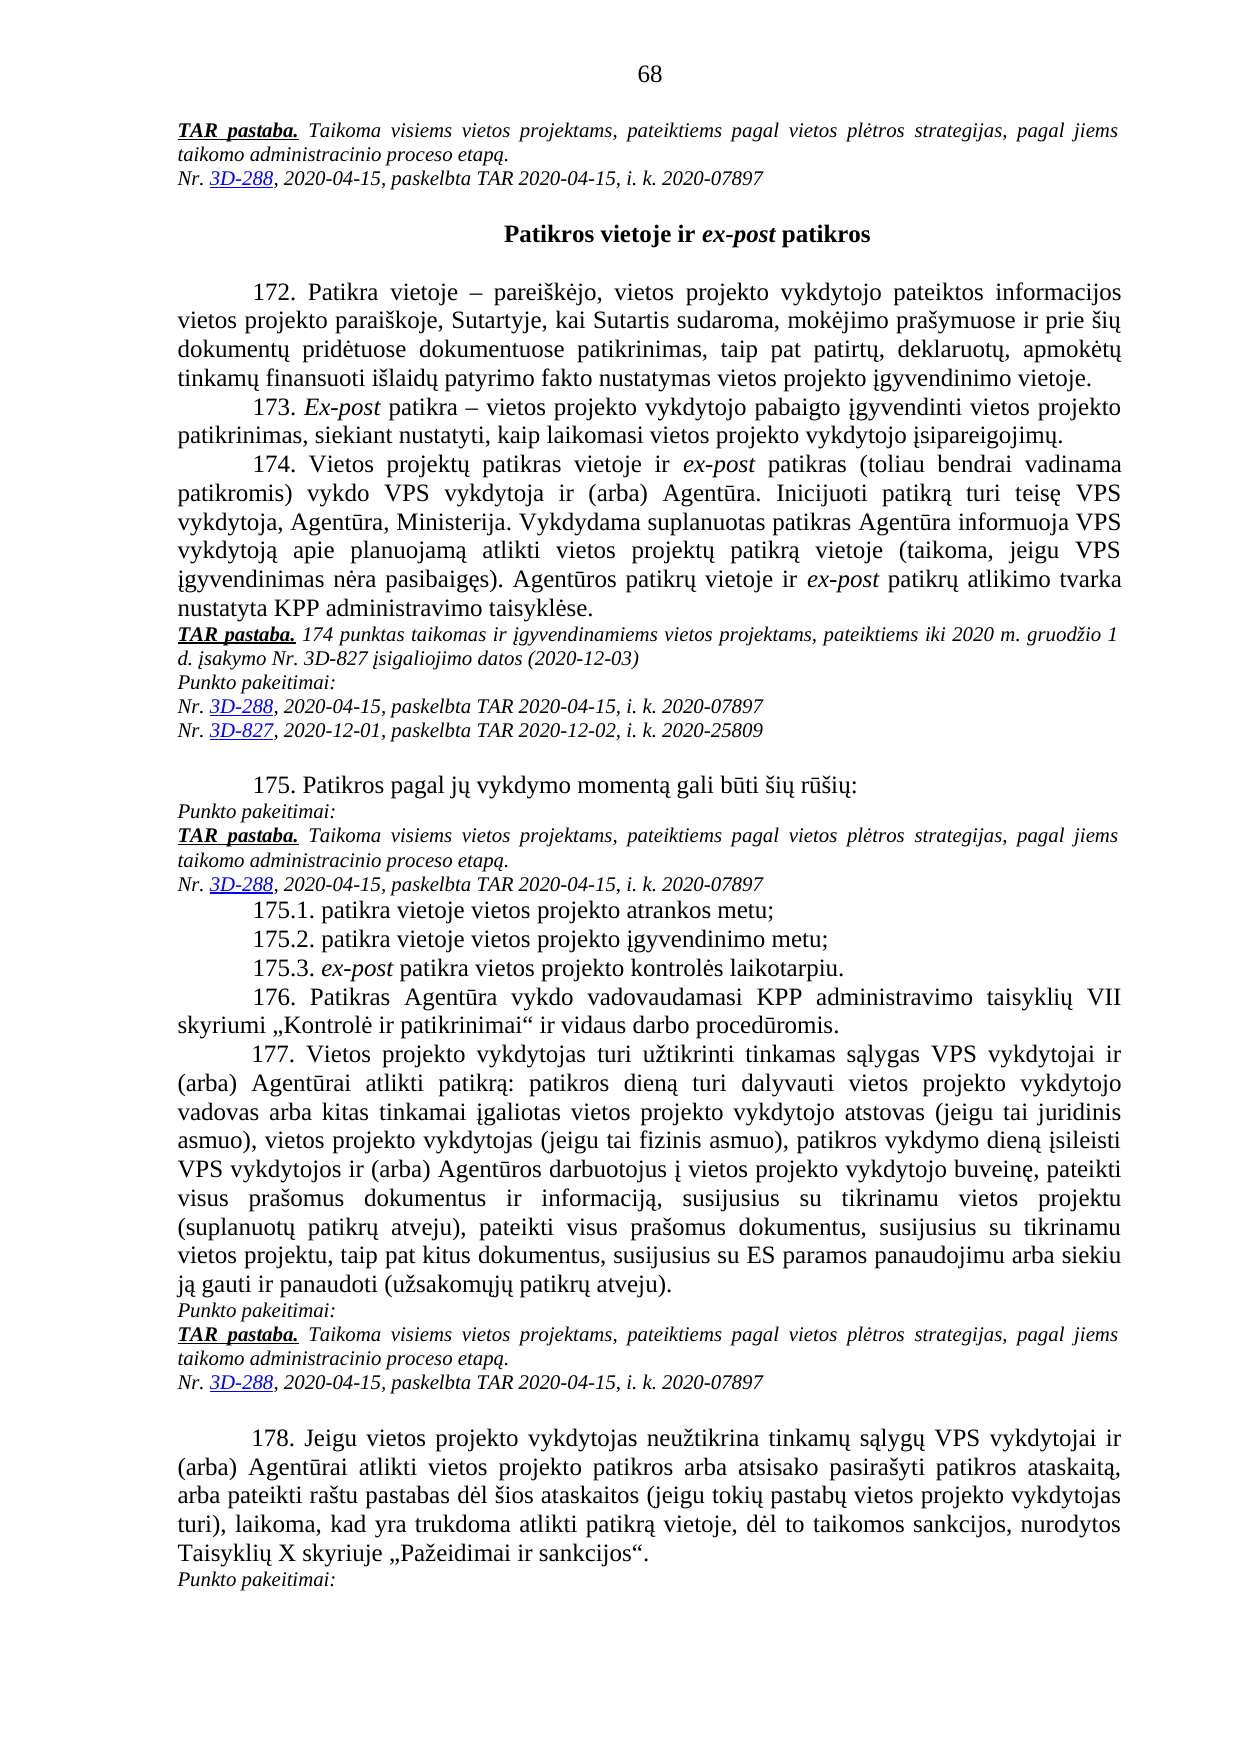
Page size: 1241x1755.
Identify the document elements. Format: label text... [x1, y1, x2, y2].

text 172. Patikra vietoje – pareiškėjo, vietos projekto vykdytojo pateiktos informacijos vietos projekto paraiškoje, Sutartyje, kai Sutartis sudaroma, mokėjimo prašymuose ir prie šių dokumentų pridėtuose dokumentuose patikrinimas, taip pat patirtų, deklaruotų, apmokėtų tinkamų finansuoti išlaidų patyrimo fakto nustatymas vietos projekto įgyvendinimo vietoje. [177, 277, 1122, 392]
text Punkto pakeitimai: [177, 670, 1122, 694]
text Nr. 3D-288, 2020-04-15, paskelbta TAR 2020-04-15, i. k. 2020-07897 [177, 694, 1122, 718]
text 174. Vietos projektų patikras vietoje ir ex-post patikras (toliau bendrai vadinama patikromis) vykdo VPS vykdytoja ir (arba) Agentūra. Inicijuoti patikrą turi teisę VPS vykdytoja, Agentūra, Ministerija. Vykdydama suplanuotas patikras Agentūra informuoja VPS vykdytoją apie planuojamą atlikti vietos projektų patikrą vietoje (taikoma, jeigu VPS įgyvendinimas nėra pasibaigęs). Agentūros patikrų vietoje ir ex-post patikrų atlikimo tvarka nustatyta KPP administravimo taisyklėse. [177, 449, 1122, 622]
text TAR pastaba. 174 punktas taikomas ir įgyvendinamiems vietos projektams, pateiktiems iki 2020 m. gruodžio 1 d. įsakymo Nr. 3D-827 įsigaliojimo datos (2020-12-03) [177, 622, 1122, 670]
text 178. Jeigu vietos projekto vykdytojas neužtikrina tinkamų sąlygų VPS vykdytojai ir (arba) Agentūrai atlikti vietos projekto patikros arba atsisako pasirašyti patikros ataskaitą, arba pateikti raštu pastabas dėl šios ataskaitos (jeigu tokių pastabų vietos projekto vykdytojas turi), laikoma, kad yra trukdoma atlikti patikrą vietoje, dėl to taikomos sankcijos, nurodytos Taisyklių X skyriuje „Pažeidimai ir sankcijos“. [177, 1423, 1122, 1567]
text TAR pastaba. Taikoma visiems vietos projektams, pateiktiems pagal vietos plėtros strategijas, pagal jiems taikomo administracinio proceso etapą. [177, 1322, 1122, 1370]
text Punkto pakeitimai: [177, 1567, 1122, 1591]
text TAR pastaba. Taikoma visiems vietos projektams, pateiktiems pagal vietos plėtros strategijas, pagal jiems taikomo administracinio proceso etapą. [177, 118, 1122, 166]
text TAR pastaba. Taikoma visiems vietos projektams, pateiktiems pagal vietos plėtros strategijas, pagal jiems taikomo administracinio proceso etapą. [177, 823, 1122, 872]
text 177. Vietos projekto vykdytojas turi užtikrinti tinkamas sąlygas VPS vykdytojai ir (arba) Agentūrai atlikti patikrą: patikros dieną turi dalyvauti vietos projekto vykdytojo vadovas arba kitas tinkamai įgaliotas vietos projekto vykdytojo atstovas (jeigu tai juridinis asmuo), vietos projekto vykdytojas (jeigu tai fizinis asmuo), patikros vykdymo dieną įsileisti VPS vykdytojos ir (arba) Agentūros darbuotojus į vietos projekto vykdytojo buveinę, pateikti visus prašomus dokumentus ir informaciją, susijusius su tikrinamu vietos projektu (suplanuotų patikrų atveju), pateikti visus prašomus dokumentus, susijusius su tikrinamu vietos projektu, taip pat kitus dokumentus, susijusius su ES paramos panaudojimu arba siekiu ją gauti ir panaudoti (užsakomųjų patikrų atveju). [177, 1039, 1122, 1298]
text Nr. 3D-288, 2020-04-15, paskelbta TAR 2020-04-15, i. k. 2020-07897 [177, 872, 1122, 896]
text Punkto pakeitimai: [177, 799, 1122, 823]
text 176. Patikras Agentūra vykdo vadovaudamasi KPP administravimo taisyklių VII skyriumi „Kontrolė ir patikrinimai“ ir vidaus darbo procedūromis. [177, 982, 1122, 1039]
text 173. Ex-post patikra – vietos projekto vykdytojo pabaigto įgyvendinti vietos projekto patikrinimas, siekiant nustatyti, kaip laikomasi vietos projekto vykdytojo įsipareigojimų. [177, 392, 1122, 449]
text Patikros vietoje ir ex-post patikros [177, 219, 1122, 248]
text Nr. 3D-827, 2020-12-01, paskelbta TAR 2020-12-02, i. k. 2020-25809 [177, 718, 1122, 742]
text Nr. 3D-288, 2020-04-15, paskelbta TAR 2020-04-15, i. k. 2020-07897 [177, 166, 1122, 190]
text 175. Patikros pagal jų vykdymo momentą gali būti šių rūšių: [177, 771, 1122, 799]
text 175.1. patikra vietoje vietos projekto atrankos metu; [177, 896, 1122, 924]
text Punkto pakeitimai: [177, 1298, 1122, 1322]
text 175.3. ex-post patikra vietos projekto kontrolės laikotarpiu. [177, 953, 1122, 982]
text Nr. 3D-288, 2020-04-15, paskelbta TAR 2020-04-15, i. k. 2020-07897 [177, 1370, 1122, 1394]
text 175.2. patikra vietoje vietos projekto įgyvendinimo metu; [177, 924, 1122, 953]
